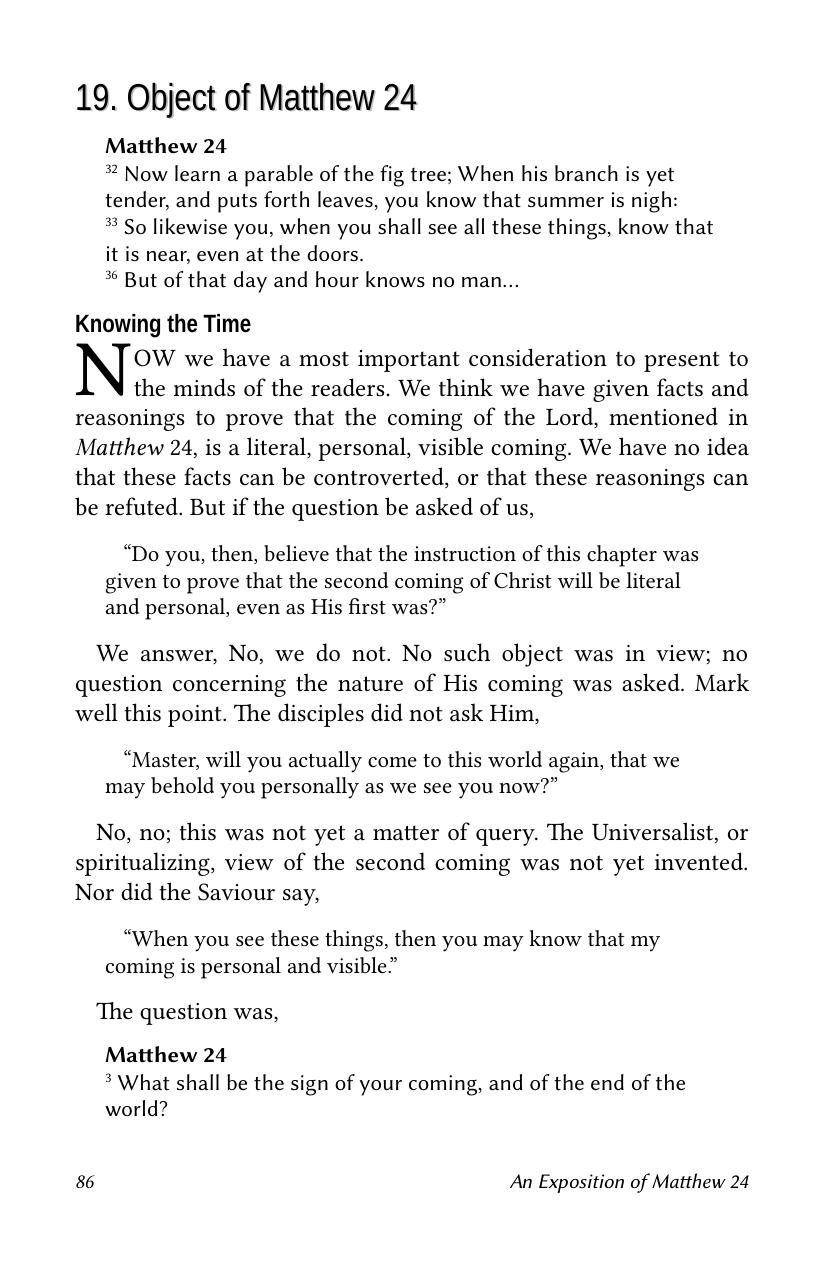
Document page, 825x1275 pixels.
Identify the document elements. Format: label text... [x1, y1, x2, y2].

text The question was, [75, 997, 750, 1026]
subtitle Knowing the Time [75, 309, 750, 338]
text Matthew 24 [105, 133, 750, 159]
text Matthew 24 [105, 1042, 750, 1068]
text 33 So likewise you, when you shall see all these things, know that it is near, even at the doors. [105, 214, 720, 267]
text 3 What shall be the sign of your coming, and of the end of the world? [105, 1070, 720, 1122]
text “When you see these things, then you may know that my coming is personal and visible.” [105, 926, 720, 979]
text 36 But of that day and hour knows no man... [105, 267, 720, 293]
text “Do you, then, believe that the instruction of this chapter was given to prove that the second coming of Christ will be literal and personal, even as His first was?” [105, 541, 720, 621]
text 32 Now learn a parable of the fig tree; When his branch is yet tender, and puts forth leaves, you know that summer is nigh: [105, 161, 720, 213]
title Object of Matthew 24 [75, 75, 750, 118]
text We answer, No, we do not. No such object was in view; no question concerning the nature of His coming was asked. Mark well this point. The disciples did not ask Him, [75, 639, 750, 727]
text NOW we have a most important consideration to present to the minds of the readers. We think we have given facts and reasonings to prove that the coming of the Lord, mentioned in Matthew 24, is a literal, personal, visible coming. We have no idea that these facts can be controverted, or that these reasonings can be refuted. But if the question be asked of us, [75, 344, 750, 522]
text “Master, will you actually come to this world again, that we may behold you personally as we see you now?” [105, 747, 720, 799]
text No, no; this was not yet a matter of query. The Universalist, or spiritualizing, view of the second coming was not yet invented. Nor did the Saviour say, [75, 818, 750, 906]
